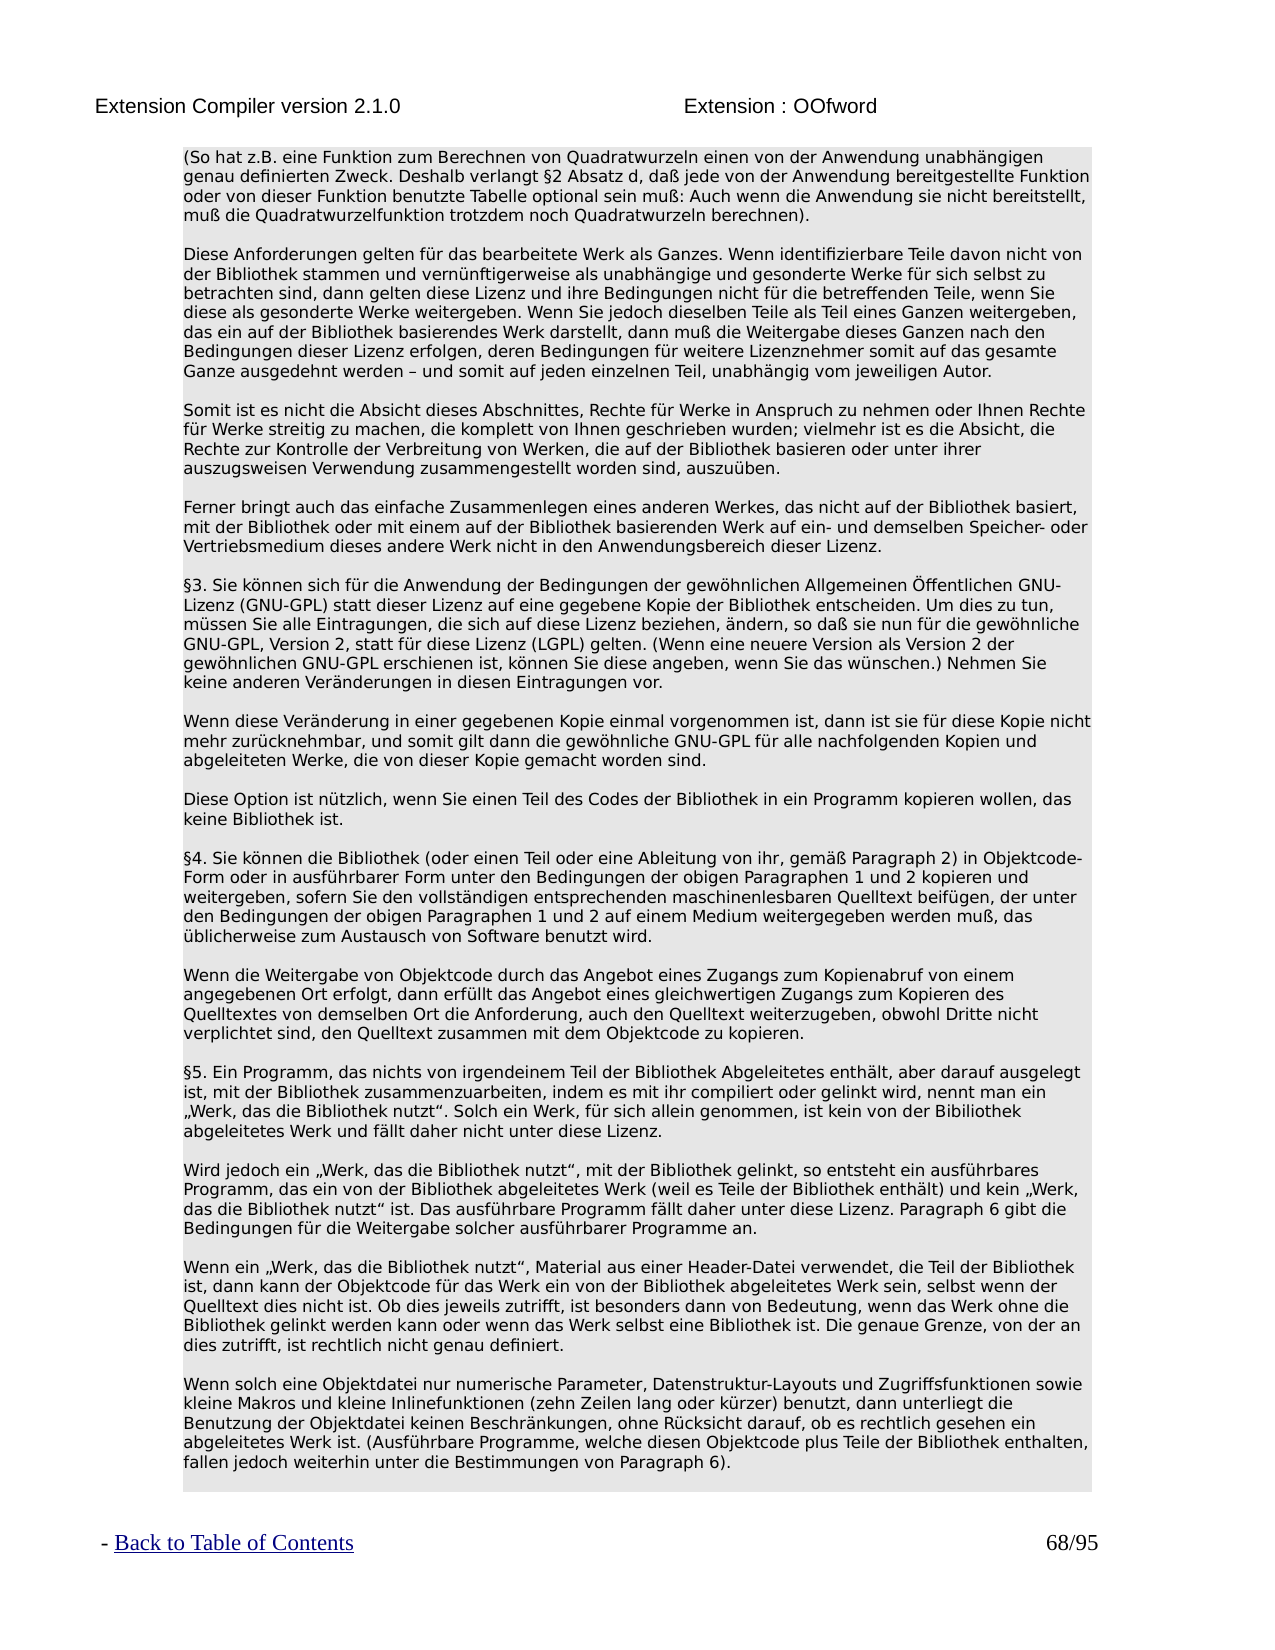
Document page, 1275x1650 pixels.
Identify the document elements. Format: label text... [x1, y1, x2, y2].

text Diese Option ist nützlich, wenn Sie einen Teil des Codes der Bibliothek in ein Programm kopieren wollen, das keine Bibliothek ist. [183, 790, 1092, 829]
text Wenn die Weitergabe von Objektcode durch das Angebot eines Zugangs zum Kopienabruf von einem angegebenen Ort erfolgt, dann erfüllt das Angebot eines gleichwertigen Zugangs zum Kopieren des Quelltextes von demselben Ort die Anforderung, auch den Quelltext weiterzugeben, obwohl Dritte nicht verplichtet sind, den Quelltext zusammen mit dem Objektcode zu kopieren. [183, 966, 1092, 1043]
text Wenn ein „Werk, das die Bibliothek nutzt“, Material aus einer Header-Datei verwendet, die Teil der Bibliothek ist, dann kann der Objektcode für das Werk ein von der Bibliothek abgeleitetes Werk sein, selbst wenn der Quelltext dies nicht ist. Ob dies jeweils zutrifft, ist besonders dann von Bedeutung, wenn das Werk ohne die Bibliothek gelinkt werden kann oder wenn das Werk selbst eine Bibliothek ist. Die genaue Grenze, von der an dies zutrifft, ist rechtlich nicht genau definiert. [183, 1258, 1092, 1355]
text Wird jedoch ein „Werk, das die Bibliothek nutzt“, mit der Bibliothek gelinkt, so entsteht ein ausführbares Programm, das ein von der Bibliothek abgeleitetes Werk (weil es Teile der Bibliothek enthält) und kein „Werk, das die Bibliothek nutzt“ ist. Das ausführbare Programm fällt daher unter diese Lizenz. Paragraph 6 gibt die Bedingungen für die Weitergabe solcher ausführbarer Programme an. [183, 1160, 1092, 1238]
text Diese Anforderungen gelten für das bearbeitete Werk als Ganzes. Wenn identifizierbare Teile davon nicht von der Bibliothek stammen und vernünftigerweise als unabhängige und gesonderte Werke für sich selbst zu betrachten sind, dann gelten diese Lizenz und ihre Bedingungen nicht für die betreffenden Teile, wenn Sie diese als gesonderte Werke weitergeben. Wenn Sie jedoch dieselben Teile als Teil eines Ganzen weitergeben, das ein auf der Bibliothek basierendes Werk darstellt, dann muß die Weitergabe dieses Ganzen nach den Bedingungen dieser Lizenz erfolgen, deren Bedingungen für weitere Lizenznehmer somit auf das gesamte Ganze ausgedehnt werden – und somit auf jeden einzelnen Teil, unabhängig vom jeweiligen Autor. [183, 245, 1092, 381]
text §4. Sie können die Bibliothek (oder einen Teil oder eine Ableitung von ihr, gemäß Paragraph 2) in Objektcode-Form oder in ausführbarer Form unter den Bedingungen der obigen Paragraphen 1 und 2 kopieren und weitergeben, sofern Sie den vollständigen entsprechenden maschinenlesbaren Quelltext beifügen, der unter den Bedingungen der obigen Paragraphen 1 und 2 auf einem Medium weitergegeben werden muß, das üblicherweise zum Austausch von Software benutzt wird. [183, 849, 1092, 946]
text Ferner bringt auch das einfache Zusammenlegen eines anderen Werkes, das nicht auf der Bibliothek basiert, mit der Bibliothek oder mit einem auf der Bibliothek basierenden Werk auf ein- und demselben Speicher- oder Vertriebsmedium dieses andere Werk nicht in den Anwendungsbereich dieser Lizenz. [183, 498, 1092, 557]
text §3. Sie können sich für die Anwendung der Bedingungen der gewöhnlichen Allgemeinen Öffentlichen GNU-Lizenz (GNU-GPL) statt dieser Lizenz auf eine gegebene Kopie der Bibliothek entscheiden. Um dies zu tun, müssen Sie alle Eintragungen, die sich auf diese Lizenz beziehen, ändern, so daß sie nun für die gewöhnliche GNU-GPL, Version 2, statt für diese Lizenz (LGPL) gelten. (Wenn eine neuere Version als Version 2 der gewöhnlichen GNU-GPL erschienen ist, können Sie diese angeben, wenn Sie das wünschen.) Nehmen Sie keine anderen Veränderungen in diesen Eintragungen vor. [183, 576, 1092, 693]
text Somit ist es nicht die Absicht dieses Abschnittes, Rechte für Werke in Anspruch zu nehmen oder Ihnen Rechte für Werke streitig zu machen, die komplett von Ihnen geschrieben wurden; vielmehr ist es die Absicht, die Rechte zur Kontrolle der Verbreitung von Werken, die auf der Bibliothek basieren oder unter ihrer auszugsweisen Verwendung zusammengestellt worden sind, auszuüben. [183, 401, 1092, 479]
text Wenn diese Veränderung in einer gegebenen Kopie einmal vorgenommen ist, dann ist sie für diese Kopie nicht mehr zurücknehmbar, und somit gilt dann die gewöhnliche GNU-GPL für alle nachfolgenden Kopien und abgeleiteten Werke, die von dieser Kopie gemacht worden sind. [183, 712, 1092, 771]
text Wenn solch eine Objektdatei nur numerische Parameter, Datenstruktur-Layouts und Zugriffsfunktionen sowie kleine Makros und kleine Inlinefunktionen (zehn Zeilen lang oder kürzer) benutzt, dann unterliegt die Benutzung der Objektdatei keinen Beschränkungen, ohne Rücksicht darauf, ob es rechtlich gesehen ein abgeleitetes Werk ist. (Ausführbare Programme, welche diesen Objektcode plus Teile der Bibliothek enthalten, fallen jedoch weiterhin unter die Bestimmungen von Paragraph 6). [183, 1375, 1092, 1472]
text §5. Ein Programm, das nichts von irgendeinem Teil der Bibliothek Abgeleitetes enthält, aber darauf ausgelegt ist, mit der Bibliothek zusammenzuarbeiten, indem es mit ihr compiliert oder gelinkt wird, nennt man ein „Werk, das die Bibliothek nutzt“. Solch ein Werk, für sich allein genommen, ist kein von der Bibiliothek abgeleitetes Werk und fällt daher nicht unter diese Lizenz. [183, 1063, 1092, 1141]
text (So hat z.B. eine Funktion zum Berechnen von Quadratwurzeln einen von der Anwendung unabhängigen genau definierten Zweck. Deshalb verlangt §2 Absatz d, daß jede von der Anwendung bereitgestellte Funktion oder von dieser Funktion benutzte Tabelle optional sein muß: Auch wenn die Anwendung sie nicht bereitstellt, muß die Quadratwurzelfunktion trotzdem noch Quadratwurzeln berechnen). [183, 147, 1092, 225]
